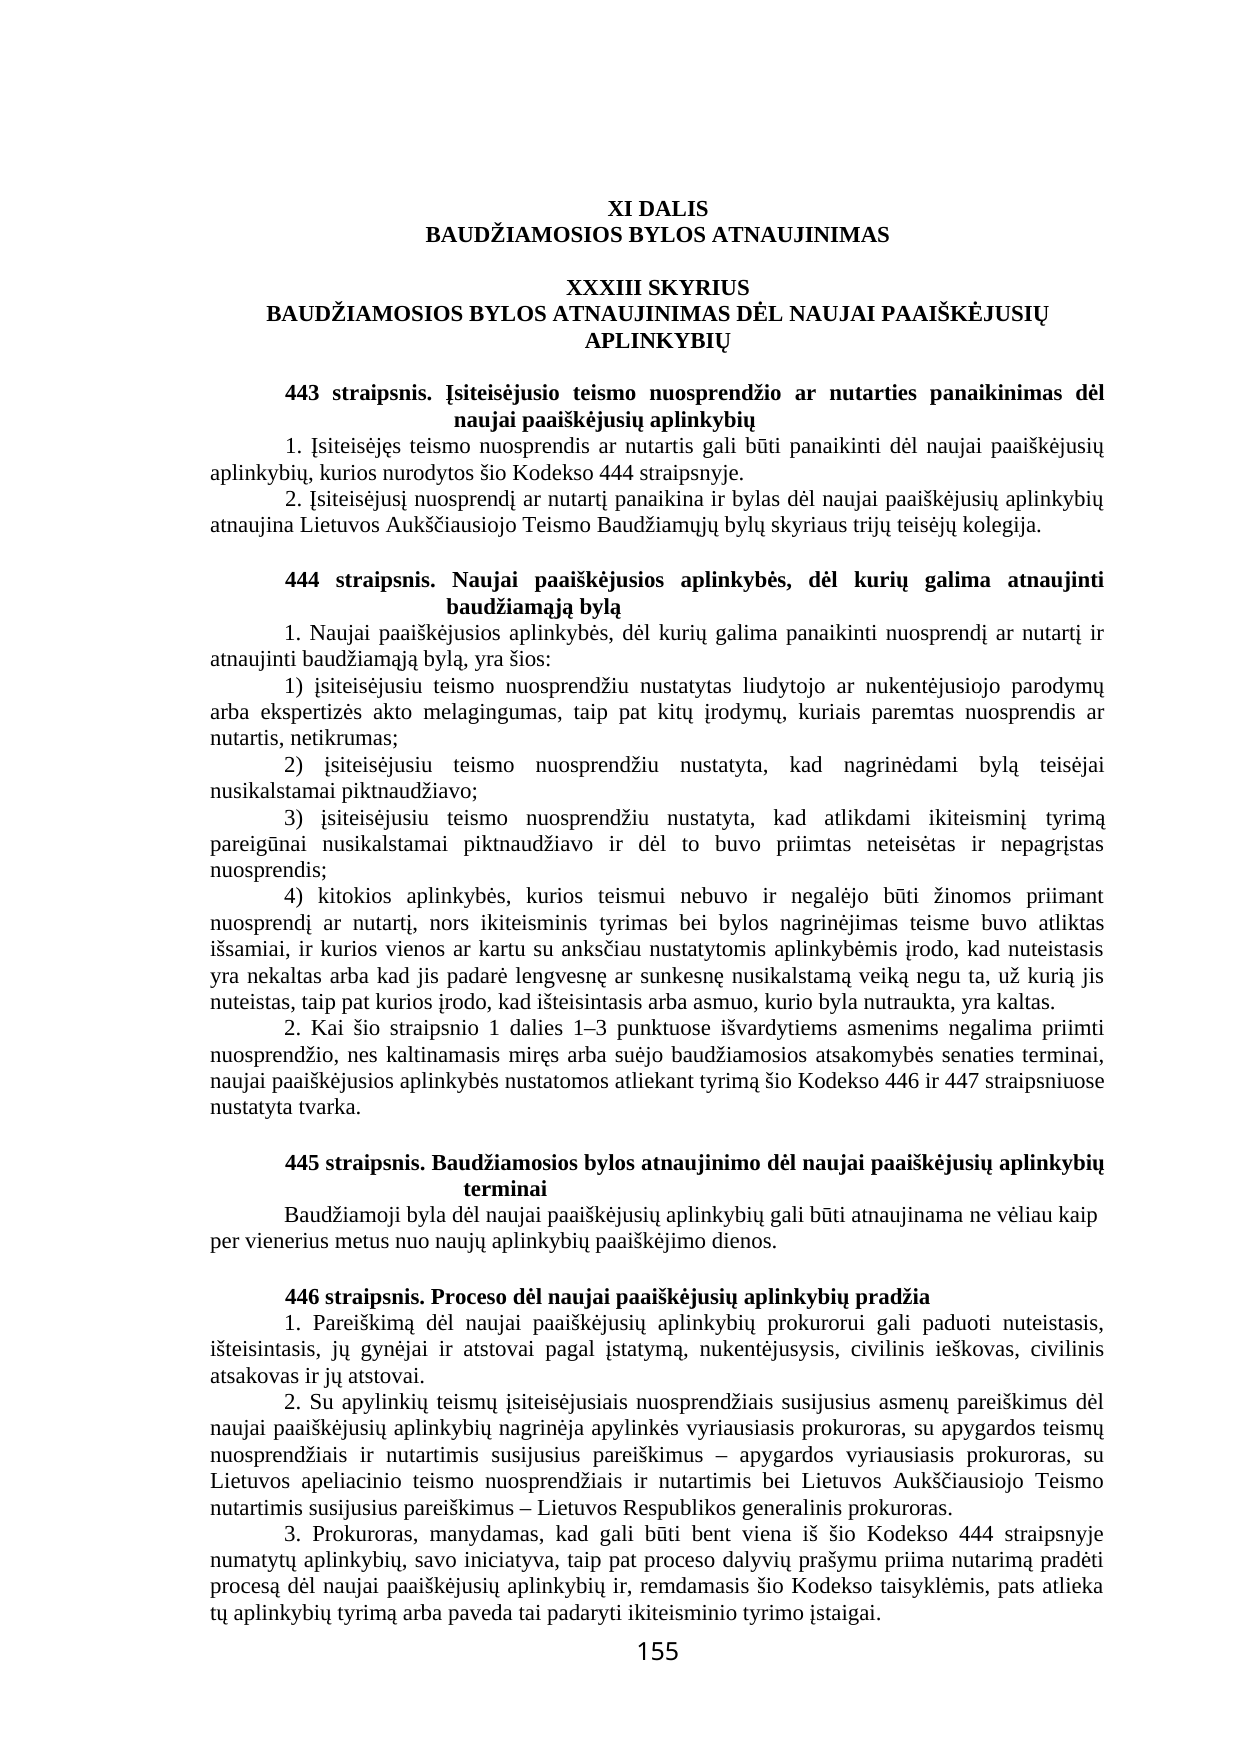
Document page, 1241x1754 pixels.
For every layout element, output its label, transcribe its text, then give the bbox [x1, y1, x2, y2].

text 2. Su apylinkių teismų įsiteisėjusiais nuosprendžiais susijusius asmenų pareiškimus dėl naujai paaiškėjusių aplinkybių nagrinėja apylinkės vyriausiasis prokuroras, su apygardos teismų nuosprendžiais ir nutartimis susijusius pareiškimus – apygardos vyriausiasis prokuroras, su Lietuvos apeliacinio teismo nuosprendžiais ir nutartimis bei Lietuvos Aukščiausiojo Teismo nutartimis susijusius pareiškimus – Lietuvos Respublikos generalinis prokuroras. [210, 1388, 1106, 1520]
text XI DALIS [210, 195, 1106, 221]
text 3. Prokuroras, manydamas, kad gali būti bent viena iš šio Kodekso 444 straipsnyje numatytų aplinkybių, savo iniciatyva, taip pat proceso dalyvių prašymu priima nutarimą pradėti procesą dėl naujai paaiškėjusių aplinkybių ir, remdamasis šio Kodekso taisyklėmis, pats atlieka tų aplinkybių tyrimą arba paveda tai padaryti ikiteisminio tyrimo įstaigai. [210, 1520, 1106, 1625]
text XXXIII skyrius [210, 274, 1106, 300]
text 445 straipsnis. Baudžiamosios bylos atnaujinimo dėl naujai paaiškėjusių aplinkybių terminai [285, 1148, 1106, 1201]
text 443 straipsnis. Įsiteisėjusio teismo nuosprendžio ar nutarties panaikinimas dėl naujai paaiškėjusių aplinkybių [285, 379, 1106, 432]
text 446 straipsnis. Proceso dėl naujai paaiškėjusių aplinkybių pradžia [210, 1283, 1106, 1309]
text BAUDŽIAMOSIOS BYLOS ATNAUJINIMAS [210, 221, 1106, 248]
text 2. Kai šio straipsnio 1 dalies 1–3 punktuose išvardytiems asmenims negalima priimti nuosprendžio, nes kaltinamasis miręs arba suėjo baudžiamosios atsakomybės senaties terminai, naujai paaiškėjusios aplinkybės nustatomos atliekant tyrimą šio Kodekso 446 ir 447 straipsniuose nustatyta tvarka. [210, 1014, 1106, 1120]
text 1. Naujai paaiškėjusios aplinkybės, dėl kurių galima panaikinti nuosprendį ar nutartį ir atnaujinti baudžiamąją bylą, yra šios: [210, 619, 1106, 672]
text 1) įsiteisėjusiu teismo nuosprendžiu nustatytas liudytojo ar nukentėjusiojo parodymų arba ekspertizės akto melagingumas, taip pat kitų įrodymų, kuriais paremtas nuosprendis ar nutartis, netikrumas; [210, 672, 1106, 751]
text 4) kitokios aplinkybės, kurios teismui nebuvo ir negalėjo būti žinomos priimant nuosprendį ar nutartį, nors ikiteisminis tyrimas bei bylos nagrinėjimas teisme buvo atliktas išsamiai, ir kurios vienos ar kartu su anksčiau nustatytomis aplinkybėmis įrodo, kad nuteistasis yra nekaltas arba kad jis padarė lengvesnę ar sunkesnę nusikalstamą veiką negu ta, už kurią jis nuteistas, taip pat kurios įrodo, kad išteisintasis arba asmuo, kurio byla nutraukta, yra kaltas. [210, 883, 1106, 1014]
text Baudžiamoji byla dėl naujai paaiškėjusių aplinkybių gali būti atnaujinama ne vėliau kaip per vienerius metus nuo naujų aplinkybių paaiškėjimo dienos. [210, 1201, 1106, 1254]
text 3) įsiteisėjusiu teismo nuosprendžiu nustatyta, kad atlikdami ikiteisminį tyrimą pareigūnai nusikalstamai piktnaudžiavo ir dėl to buvo priimtas neteisėtas ir nepagrįstas nuosprendis; [210, 803, 1106, 883]
text 1. Įsiteisėjęs teismo nuosprendis ar nutartis gali būti panaikinti dėl naujai paaiškėjusių aplinkybių, kurios nurodytos šio Kodekso 444 straipsnyje. [210, 432, 1106, 485]
text 2. Įsiteisėjusį nuosprendį ar nutartį panaikina ir bylas dėl naujai paaiškėjusių aplinkybių atnaujina Lietuvos Aukščiausiojo Teismo Baudžiamųjų bylų skyriaus trijų teisėjų kolegija. [210, 485, 1106, 538]
text 2) įsiteisėjusiu teismo nuosprendžiu nustatyta, kad nagrinėdami bylą teisėjai nusikalstamai piktnaudžiavo; [210, 751, 1106, 803]
text Baudžiamosios bylos atnaujinimas dėl naujai paaiškėjusių aplinkybių [210, 300, 1106, 353]
text 1. Pareiškimą dėl naujai paaiškėjusių aplinkybių prokurorui gali paduoti nuteistasis, išteisintasis, jų gynėjai ir atstovai pagal įstatymą, nukentėjusysis, civilinis ieškovas, civilinis atsakovas ir jų atstovai. [210, 1309, 1106, 1388]
text 444 straipsnis. Naujai paaiškėjusios aplinkybės, dėl kurių galima atnaujinti baudžiamąją bylą [285, 566, 1106, 619]
